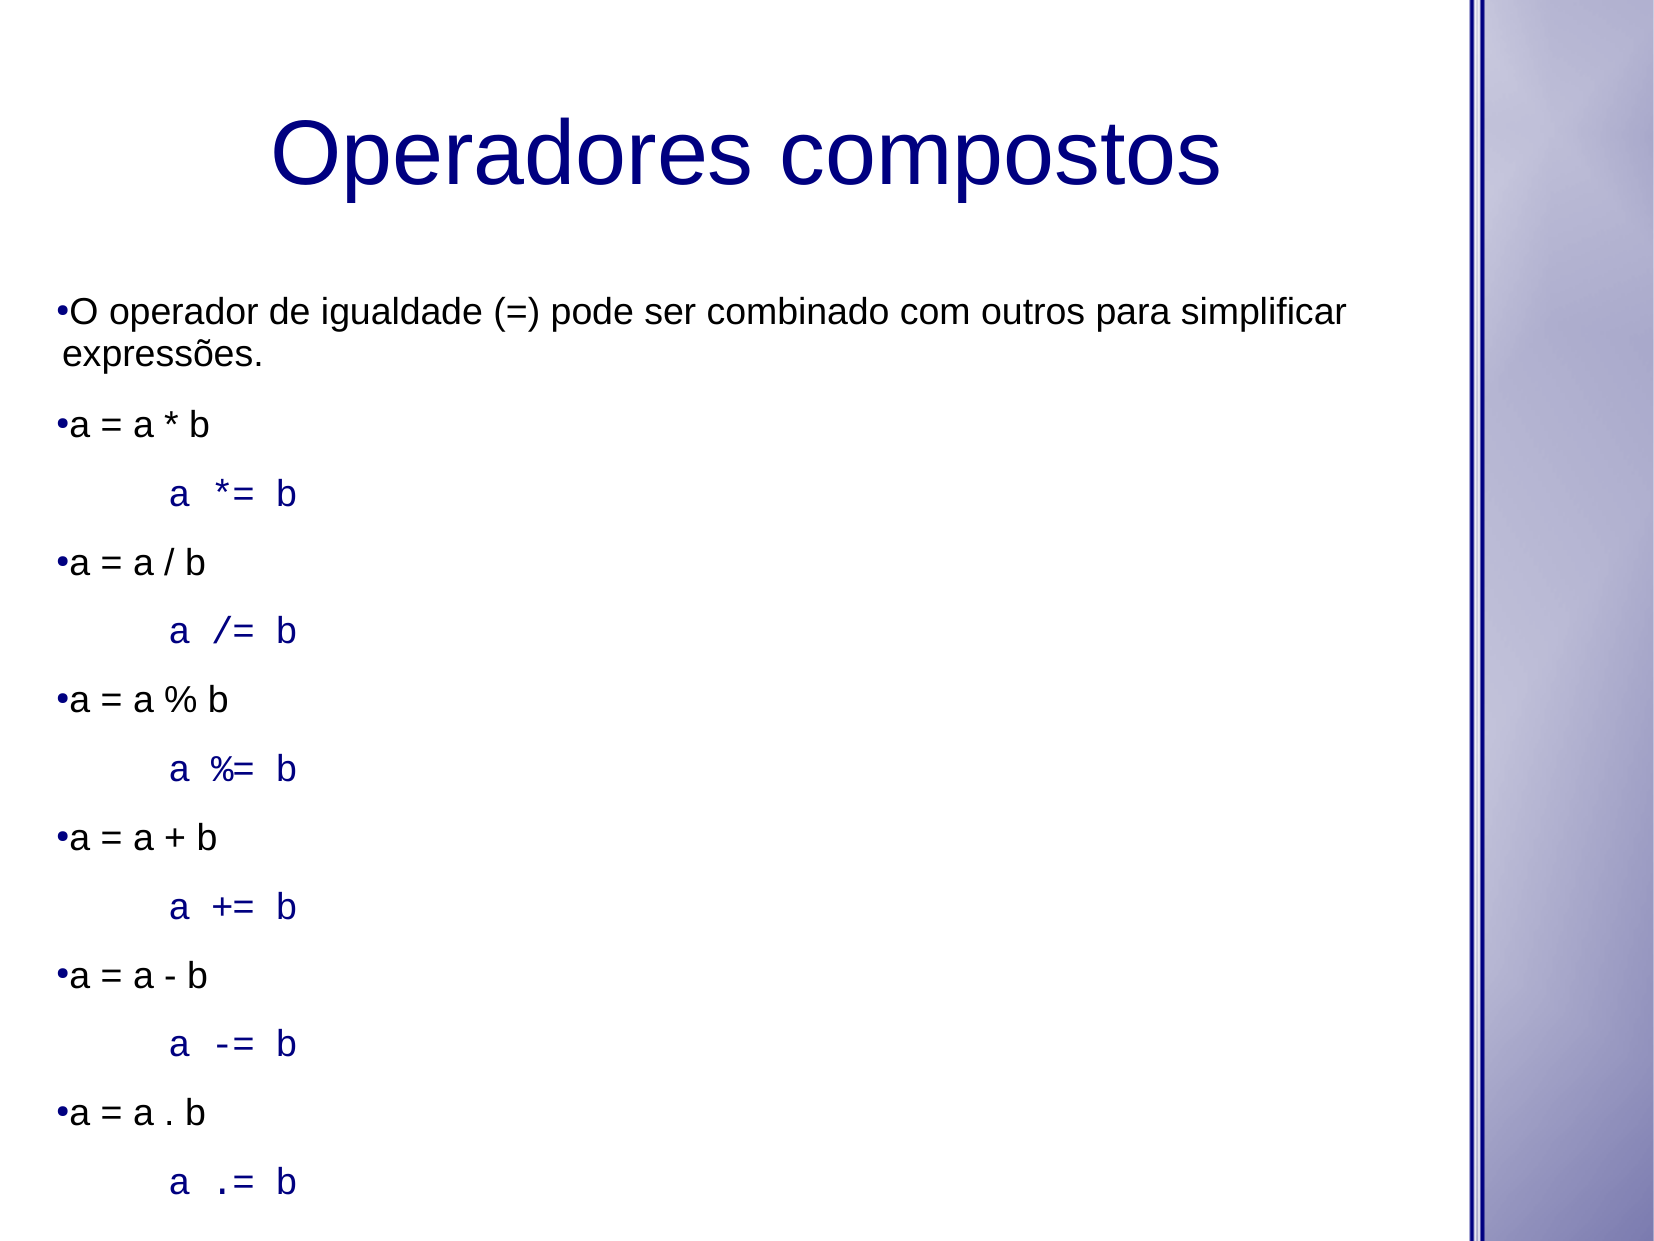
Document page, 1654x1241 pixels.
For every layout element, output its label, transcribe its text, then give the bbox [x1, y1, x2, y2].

title Operadores compostos [47, 49, 1447, 257]
list O operador de igualdade (=) pode ser combinado com outros para simplificar expressões. a = a * b a *= b a = a / b a /= b a = a % b a %= b a = a + b a += b a = a - b a -= b a = a . b a .= b [47, 290, 1447, 1206]
picture [0, 0, 1654, 1241]
